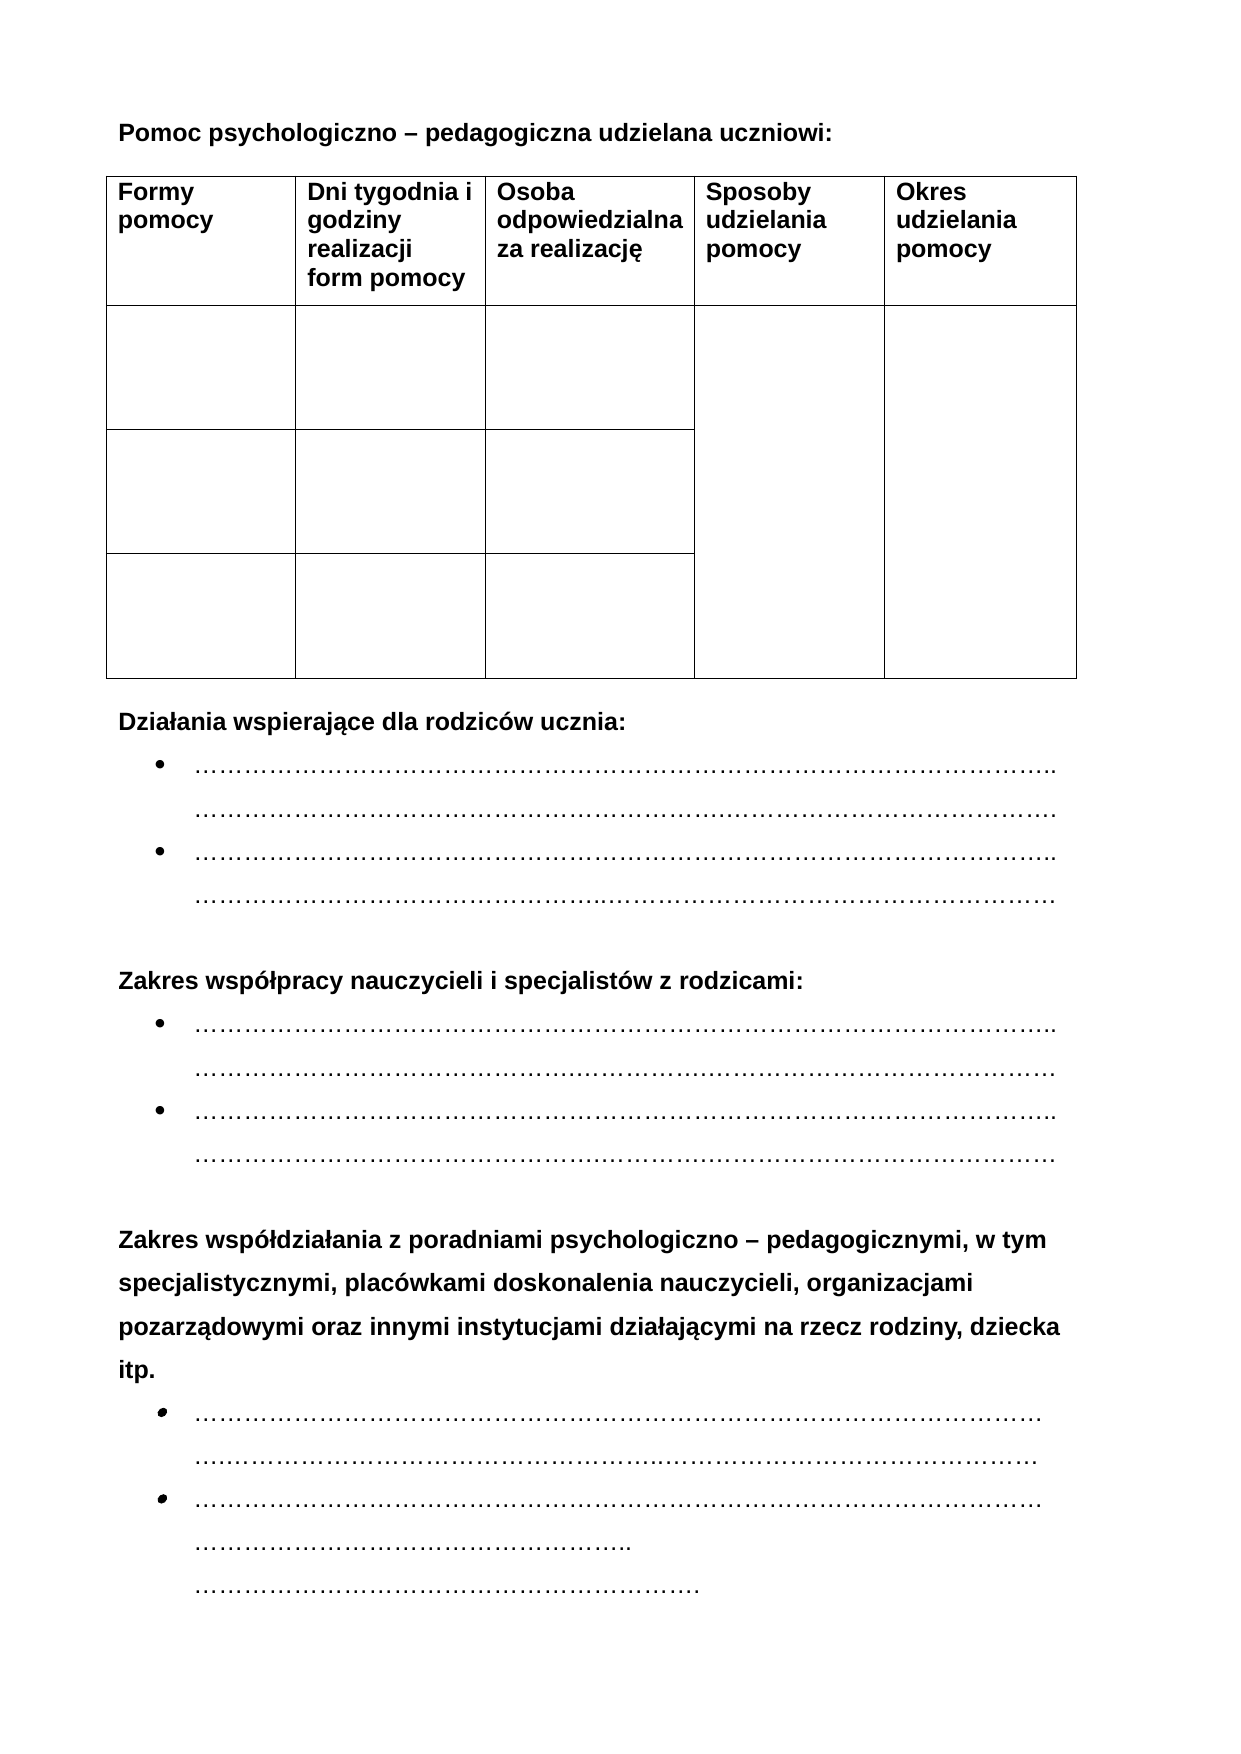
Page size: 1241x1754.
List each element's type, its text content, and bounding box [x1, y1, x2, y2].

table_cell [296, 554, 485, 678]
table_header Formy pomocy [107, 177, 295, 304]
table_cell [486, 306, 694, 429]
table_header Dni tygodnia i godziny realizacji form pomocy [296, 177, 485, 304]
table_cell [486, 554, 694, 678]
table_cell [107, 554, 295, 678]
list ………………………………………………………………………………………………………………………………………..……………………………………………………. [156, 1484, 1063, 1599]
text Zakres współdziałania z poradniami psychologiczno – pedagogicznymi, w tym specjalistycznymi, placówkami doskonalenia nauczycieli, organizacjami pozarządowymi oraz innymi instytucjami działającymi na rzecz rodziny, dziecka itp. [118, 1225, 1063, 1383]
table_cell [107, 430, 295, 553]
list …………………………………………………………………………………………..………………………………………….………….…………………………………… [156, 1096, 1063, 1168]
text Działania wspierające dla rodziców ucznia: [118, 707, 1063, 736]
table_header Osoba odpowiedzialna za realizację [486, 177, 694, 304]
list …………………………………………………………………………………………..…………………………………………..……………………………………………… [156, 837, 1063, 909]
table_cell [885, 306, 1076, 678]
table_cell [296, 306, 485, 429]
list …………………………………………………………………………………………..……………………………………………………….…………………………………. [156, 751, 1063, 822]
table_cell [695, 306, 884, 678]
text Pomoc psychologiczno – pedagogiczna udzielana uczniowi: [118, 118, 1063, 147]
list …………………………………………………………………………………………….……………………………………………..……………………………………… [156, 1398, 1063, 1470]
table_header Okres udzielania pomocy [885, 177, 1076, 304]
text Zakres współpracy nauczycieli i specjalistów z rodzicami: [118, 966, 1063, 995]
table_cell [296, 430, 485, 553]
table_cell [486, 430, 694, 553]
list …………………………………………………………………………………………..……………………………………….…………….…………………………………… [156, 1009, 1063, 1081]
table_cell [107, 306, 295, 429]
table_header Sposoby udzielania pomocy [695, 177, 884, 304]
